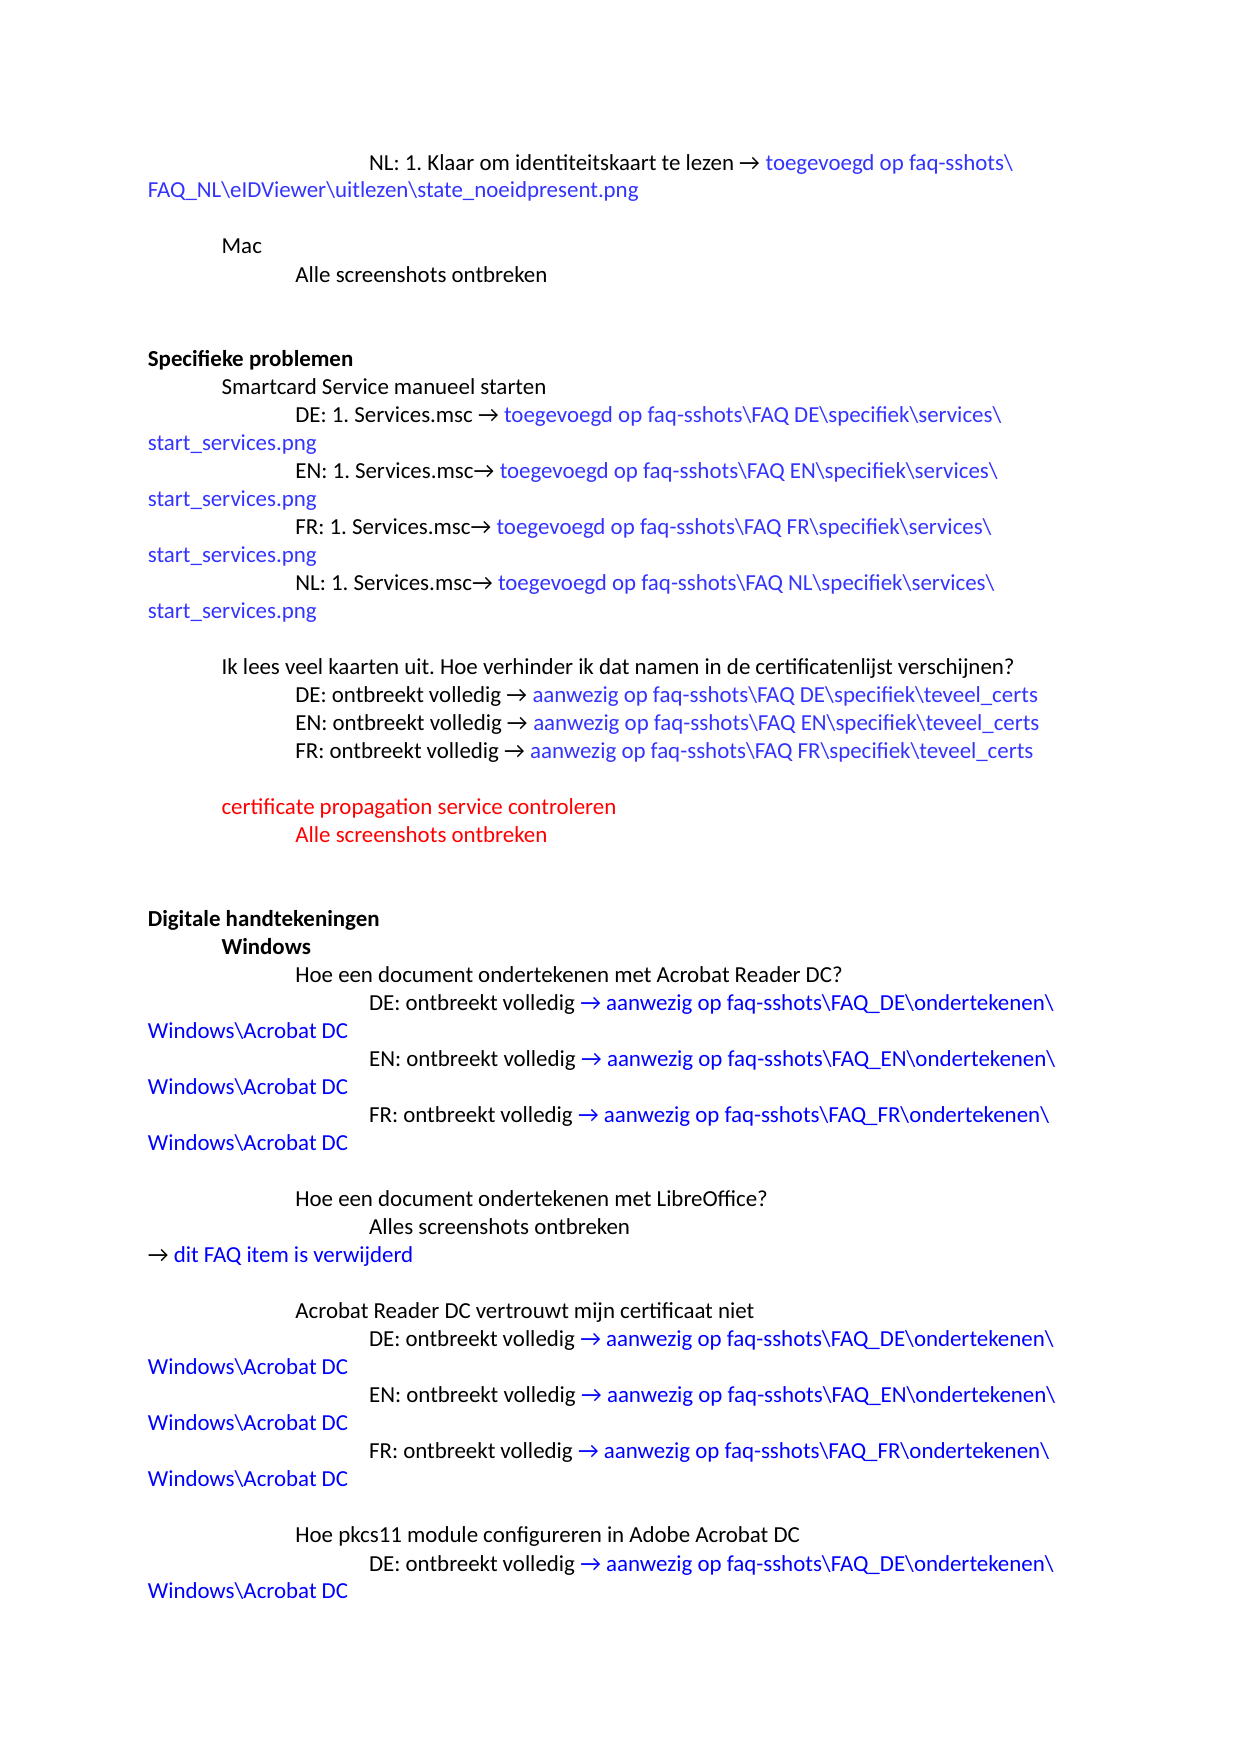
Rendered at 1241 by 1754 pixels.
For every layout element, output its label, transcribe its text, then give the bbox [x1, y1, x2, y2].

text NL: 1. Klaar om identiteitskaart te lezen → toegevoegd op faq-sshots\FAQ_NL\eIDViewer\uitlezen\state_noeidpresent.png [148, 148, 1093, 204]
text Ik lees veel kaarten uit. Hoe verhinder ik dat namen in de certificatenlijst verschijnen? [148, 652, 1093, 680]
text Hoe een document ondertekenen met Acrobat Reader DC? [148, 960, 1093, 988]
text FR: 1. Services.msc→ toegevoegd op faq-sshots\FAQ FR\specifiek\services\start_services.png [148, 512, 1093, 568]
text EN: 1. Services.msc→ toegevoegd op faq-sshots\FAQ EN\specifiek\services\start_services.png [148, 456, 1093, 512]
text Alle screenshots ontbreken [148, 260, 1093, 288]
text Alles screenshots ontbreken [148, 1212, 1093, 1240]
text EN: ontbreekt volledig → aanwezig op faq-sshots\FAQ_EN\ondertekenen\Windows\Acrobat DC [148, 1381, 1093, 1437]
text EN: ontbreekt volledig → aanwezig op faq-sshots\FAQ_EN\ondertekenen\Windows\Acrobat DC [148, 1044, 1093, 1100]
text EN: ontbreekt volledig → aanwezig op faq-sshots\FAQ EN\specifiek\teveel_certs [148, 708, 1093, 736]
text FR: ontbreekt volledig → aanwezig op faq-sshots\FAQ_FR\ondertekenen\Windows\Acrobat DC [148, 1437, 1093, 1493]
text → dit FAQ item is verwijderd [148, 1240, 1093, 1268]
text DE: ontbreekt volledig → aanwezig op faq-sshots\FAQ DE\specifiek\teveel_certs [148, 680, 1093, 708]
text certificate propagation service controleren [148, 792, 1093, 820]
text Smartcard Service manueel starten [148, 372, 1093, 400]
text Digitale handtekeningen [148, 904, 1093, 932]
text Alle screenshots ontbreken [148, 820, 1093, 848]
text Acrobat Reader DC vertrouwt mijn certificaat niet [148, 1296, 1093, 1324]
text Hoe pkcs11 module configureren in Adobe Acrobat DC [148, 1521, 1093, 1549]
text Hoe een document ondertekenen met LibreOffice? [148, 1184, 1093, 1212]
text FR: ontbreekt volledig → aanwezig op faq-sshots\FAQ FR\specifiek\teveel_certs [148, 736, 1093, 764]
text Specifieke problemen [148, 344, 1093, 372]
text DE: 1. Services.msc → toegevoegd op faq-sshots\FAQ DE\specifiek\services\start_services.png [148, 400, 1093, 456]
text DE: ontbreekt volledig → aanwezig op faq-sshots\FAQ_DE\ondertekenen\Windows\Acrobat DC [148, 988, 1093, 1044]
text NL: 1. Services.msc→ toegevoegd op faq-sshots\FAQ NL\specifiek\services\start_services.png [148, 568, 1093, 624]
text DE: ontbreekt volledig → aanwezig op faq-sshots\FAQ_DE\ondertekenen\Windows\Acrobat DC [148, 1549, 1093, 1605]
text DE: ontbreekt volledig → aanwezig op faq-sshots\FAQ_DE\ondertekenen\Windows\Acrobat DC [148, 1324, 1093, 1381]
text Mac [148, 232, 1093, 260]
text Windows [148, 932, 1093, 960]
text FR: ontbreekt volledig → aanwezig op faq-sshots\FAQ_FR\ondertekenen\Windows\Acrobat DC [148, 1100, 1093, 1156]
